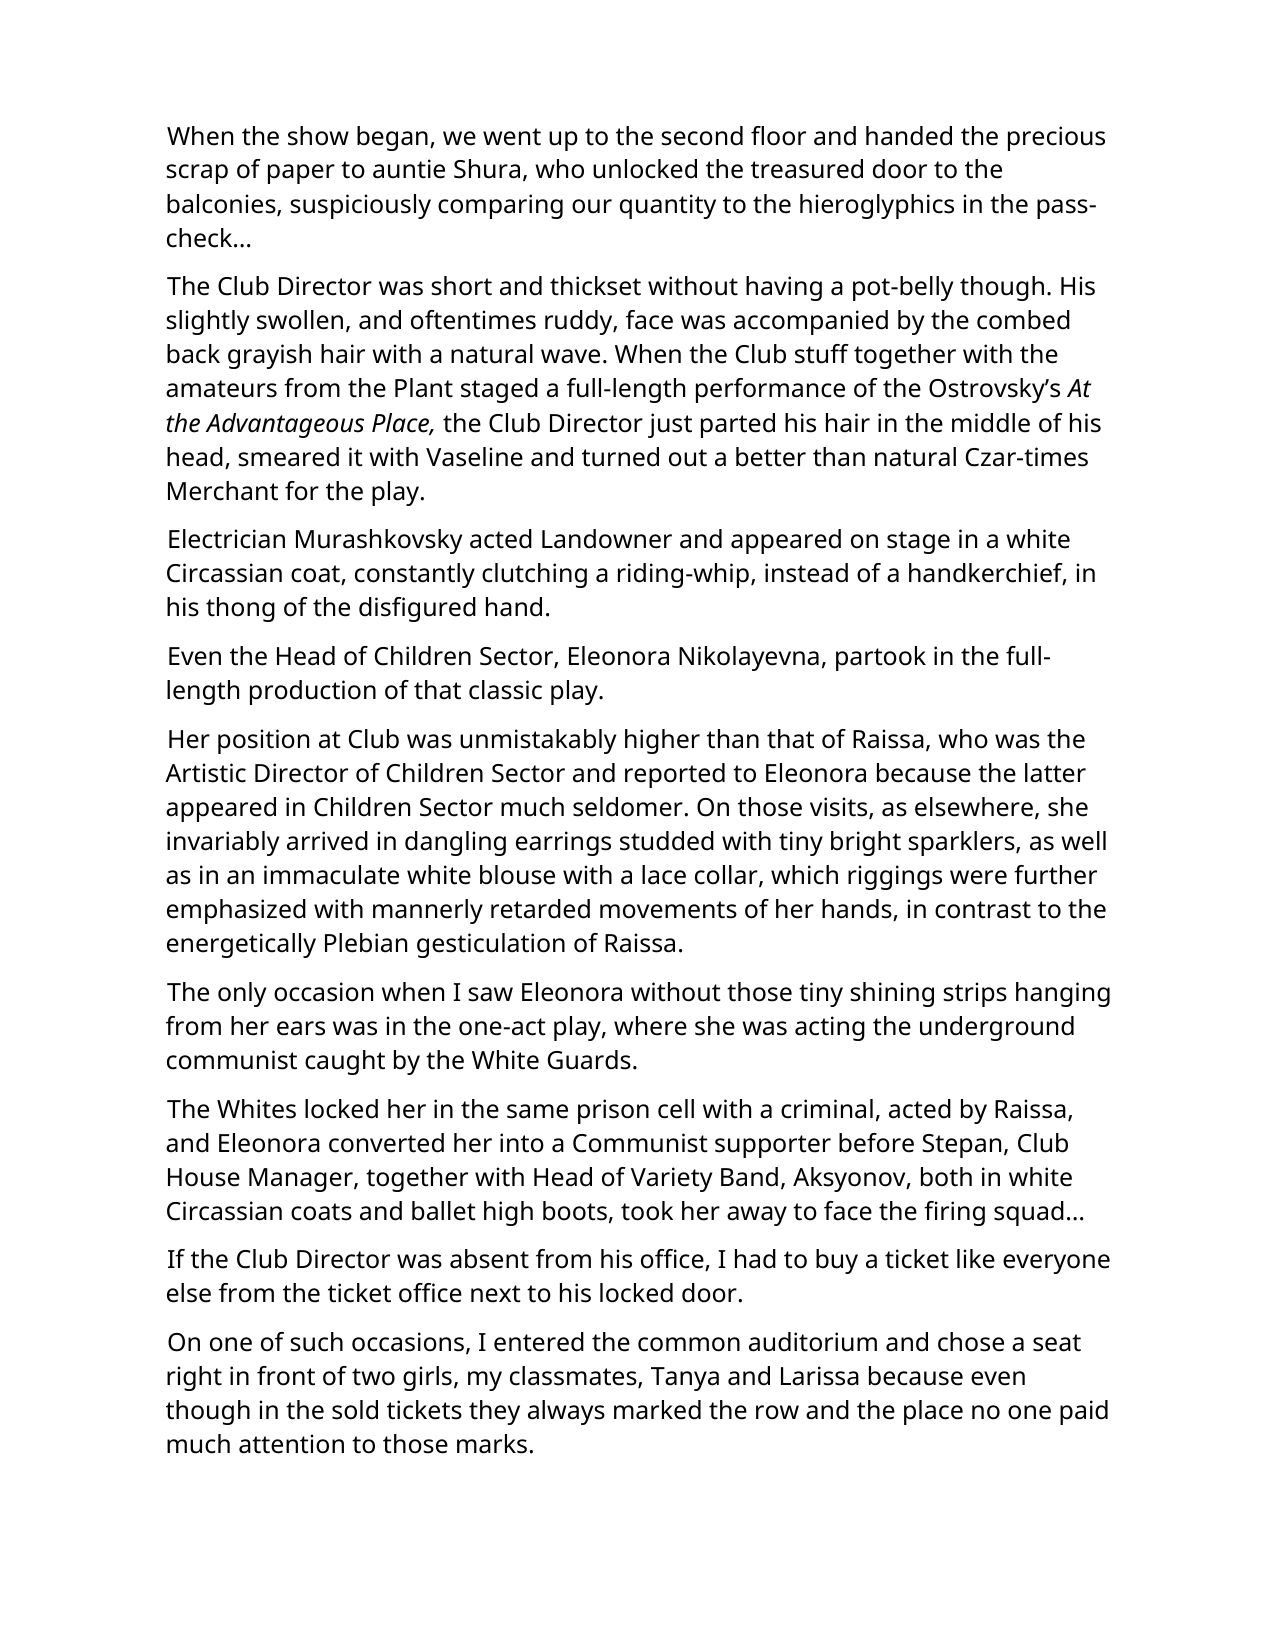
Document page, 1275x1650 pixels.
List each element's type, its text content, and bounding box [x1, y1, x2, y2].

text The only occasion when I saw Eleonora without those tiny shining strips hanging from her ears was in the one-act play, where she was acting the underground communist caught by the White Guards. [165, 974, 1118, 1077]
text If the Club Director was absent from his office, I had to buy a ticket like everyone else from the ticket office next to his locked door. [165, 1242, 1118, 1310]
text When the show began, we went up to the second floor and handed the precious scrap of paper to auntie Shura, who unlocked the treasured door to the balconies, suspiciously comparing our quantity to the hieroglyphics in the pass-check… [165, 118, 1118, 254]
text The Club Director was short and thickset without having a pot-belly though. His slightly swollen, and oftentimes ruddy, face was accompanied by the combed back grayish hair with a natural wave. When the Club stuff together with the amateurs from the Plant staged a full-length performance of the Ostrovsky’s At the Advantageous Place, the Club Director just parted his hair in the middle of his head, smeared it with Vaseline and turned out a better than natural Czar-times Merchant for the play. [165, 269, 1118, 507]
text Her position at Club was unmistakably higher than that of Raissa, who was the Artistic Director of Children Sector and reported to Eleonora because the latter appeared in Children Sector much seldomer. On those visits, as elsewhere, she invariably arrived in dangling earrings studded with tiny bright sparklers, as well as in an immaculate white blouse with a lace collar, which riggings were further emphasized with mannerly retarded movements of her hands, in contrast to the energetically Plebian gesticulation of Raissa. [165, 721, 1118, 960]
text The Whites locked her in the same prison cell with a criminal, acted by Raissa, and Eleonora converted her into a Communist supporter before Stepan, Club House Manager, together with Head of Variety Band, Aksyonov, both in white Circassian coats and ballet high boots, took her away to face the firing squad… [165, 1091, 1118, 1227]
text Even the Head of Children Sector, Eleonora Nikolayevna, partook in the full-length production of that classic play. [165, 639, 1118, 707]
text Electrician Murashkovsky acted Landowner and appeared on stage in a white Circassian coat, constantly clutching a riding-whip, instead of a handkerchief, in his thong of the disfigured hand. [165, 522, 1118, 624]
text On one of such occasions, I entered the common auditorium and chose a seat right in front of two girls, my classmates, Tanya and Larissa because even though in the sold tickets they always marked the row and the place no one paid much attention to those marks. [165, 1325, 1118, 1461]
